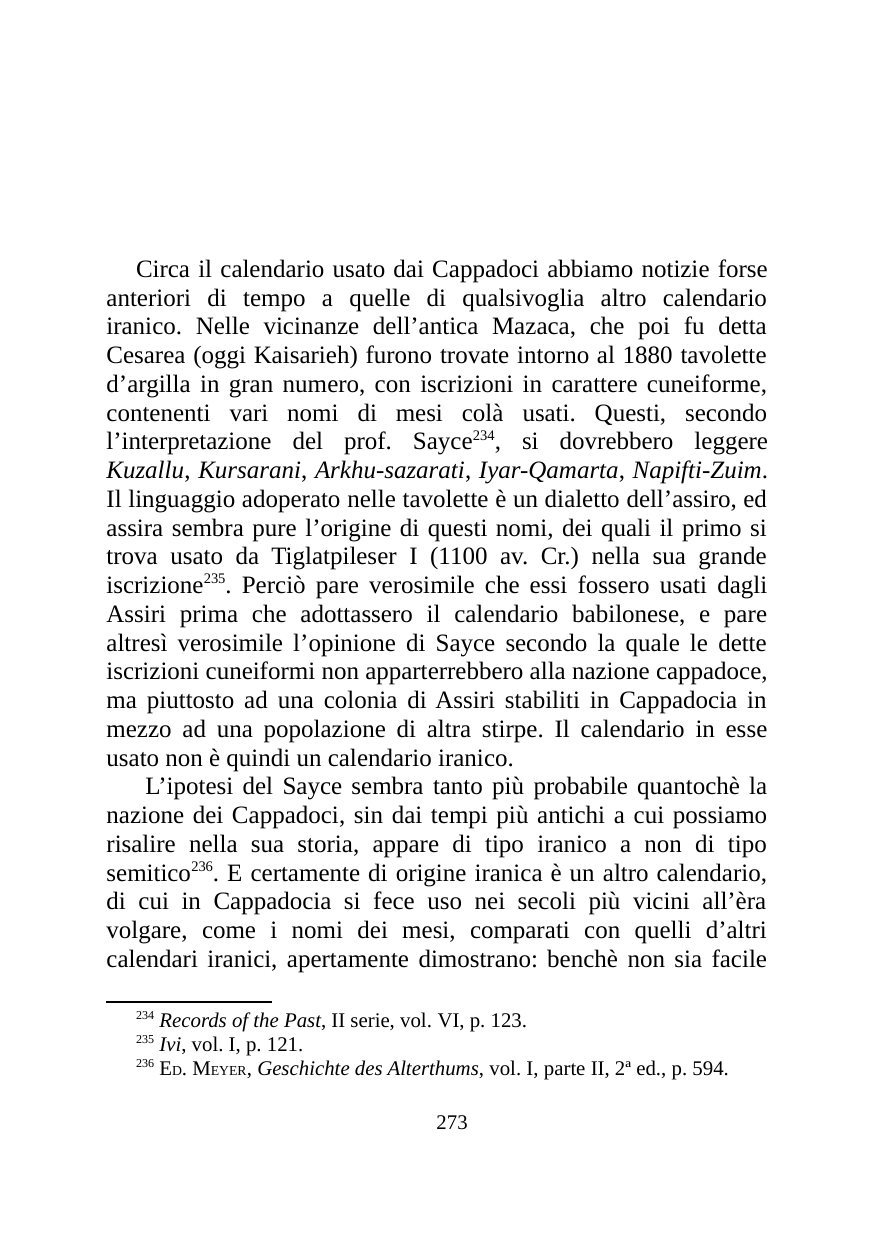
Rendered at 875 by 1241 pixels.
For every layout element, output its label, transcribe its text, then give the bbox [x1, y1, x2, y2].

text L’ipotesi del Sayce sembra tanto più probabile quantochè la nazione dei Cappadoci, sin dai tempi più antichi a cui possiamo risalire nella sua storia, appare di tipo iranico a non di tipo semitico. E certamente di origine iranica è un altro calendario, di cui in Cappadocia si fece uso nei secoli più vicini all’èra volgare, come i nomi dei mesi, comparati con quelli d’altri calendari iranici, apertamente dimostrano: benchè non sia facile [106, 771, 768, 973]
text Circa il calendario usato dai Cappadoci abbiamo notizie forse anteriori di tempo a quelle di qualsivoglia altro calendario iranico. Nelle vicinanze dell’antica Mazaca, che poi fu detta Cesarea (oggi Kaisarieh) furono trovate intorno al 1880 tavolette d’argilla in gran numero, con iscrizioni in carattere cuneiforme, contenenti vari nomi di mesi colà usati. Questi, secondo l’interpretazione del prof. Sayce, si dovrebbero leggere Kuzallu, Kursarani, Arkhu-sazarati, Iyar-Qamarta, Napifti-Zuim. Il linguaggio adoperato nelle tavolette è un dialetto dell’assiro, ed assira sembra pure l’origine di questi nomi, dei quali il primo si trova usato da Tiglatpileser I (1100 av. Cr.) nella sua grande iscrizione. Perciò pare verosimile che essi fossero usati dagli Assiri prima che adottassero il calendario babilonese, e pare altresì verosimile l’opinione di Sayce secondo la quale le dette iscrizioni cuneiformi non apparterrebbero alla nazione cappadoce, ma piuttosto ad una colonia di Assiri stabiliti in Cappadocia in mezzo ad una popolazione di altra stirpe. Il calendario in esse usato non è quindi un calendario iranico. [106, 254, 768, 771]
text Ivi, vol. I, p. 121. [106, 1032, 768, 1056]
text Ed. Meyer, Geschichte des Alterthums, vol. I, parte II, 2ª ed., p. 594. [106, 1056, 768, 1080]
text Records of the Past, II serie, vol. VI, p. 123. [106, 1008, 768, 1032]
